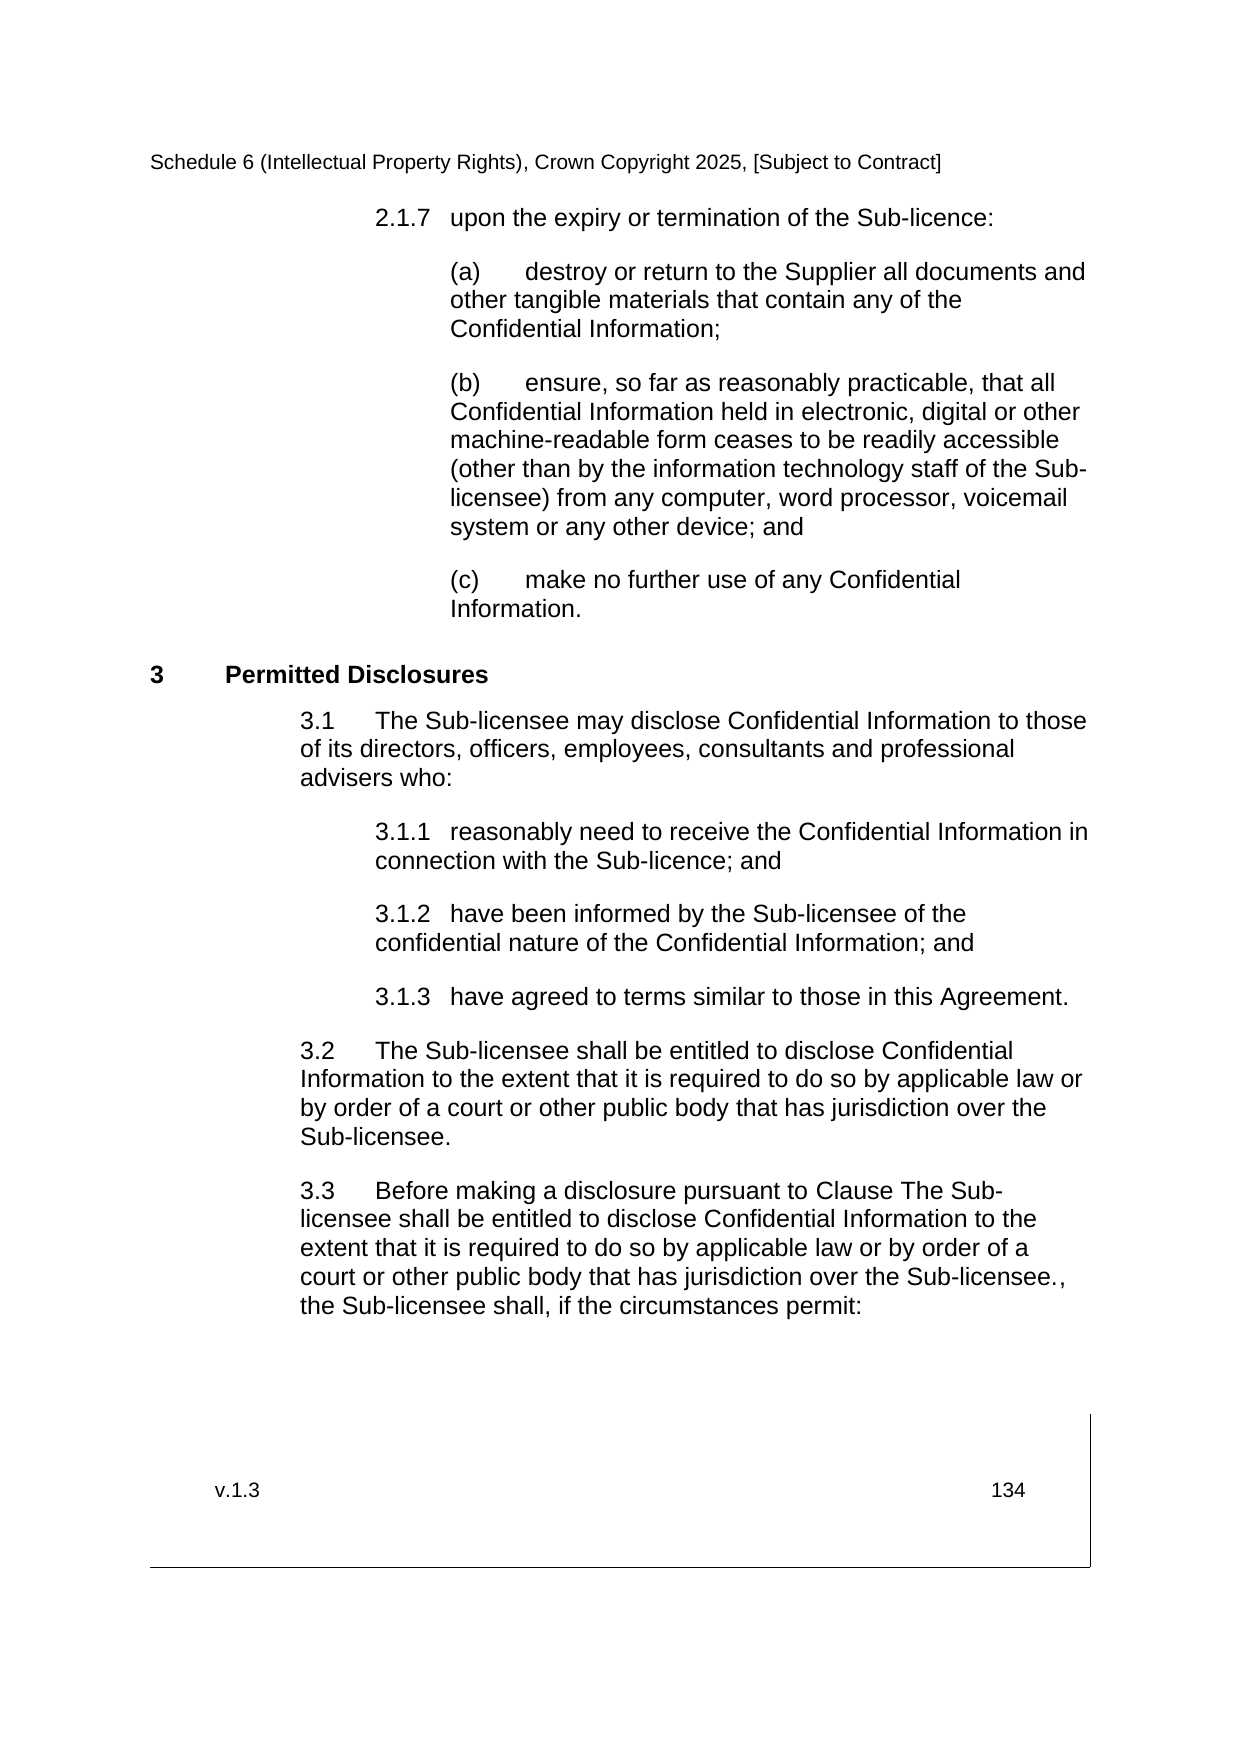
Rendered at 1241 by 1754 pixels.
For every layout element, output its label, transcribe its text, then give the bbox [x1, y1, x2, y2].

list destroy or return to the Supplier all documents and other tangible materials that contain any of the Confidential Information; [450, 256, 1090, 343]
list make no further use of any Confidential Information. [450, 565, 1090, 623]
list The Sub-licensee may disclose Confidential Information to those of its directors, officers, employees, consultants and professional advisers who: [300, 706, 1090, 792]
list ensure, so far as reasonably practicable, that all Confidential Information held in electronic, digital or other machine-readable form ceases to be readily accessible (other than by the information technology staff of the Sub-licensee) from any computer, word processor, voicemail system or any other device; and [450, 368, 1090, 540]
list Permitted Disclosures [150, 660, 1090, 689]
list reasonably need to receive the Confidential Information in connection with the Sub-licence; and [375, 817, 1090, 874]
list upon the expiry or termination of the Sub-licence: [375, 203, 1090, 231]
list have agreed to terms similar to those in this Agreement. [375, 982, 1090, 1011]
list have been informed by the Sub-licensee of the confidential nature of the Confidential Information; and [375, 899, 1090, 957]
list Before making a disclosure pursuant to Clause 3.2, the Sub-licensee shall, if the circumstances permit: [300, 1176, 1090, 1319]
list The Sub-licensee shall be entitled to disclose Confidential Information to the extent that it is required to do so by applicable law or by order of a court or other public body that has jurisdiction over the Sub-licensee. [300, 1036, 1090, 1151]
